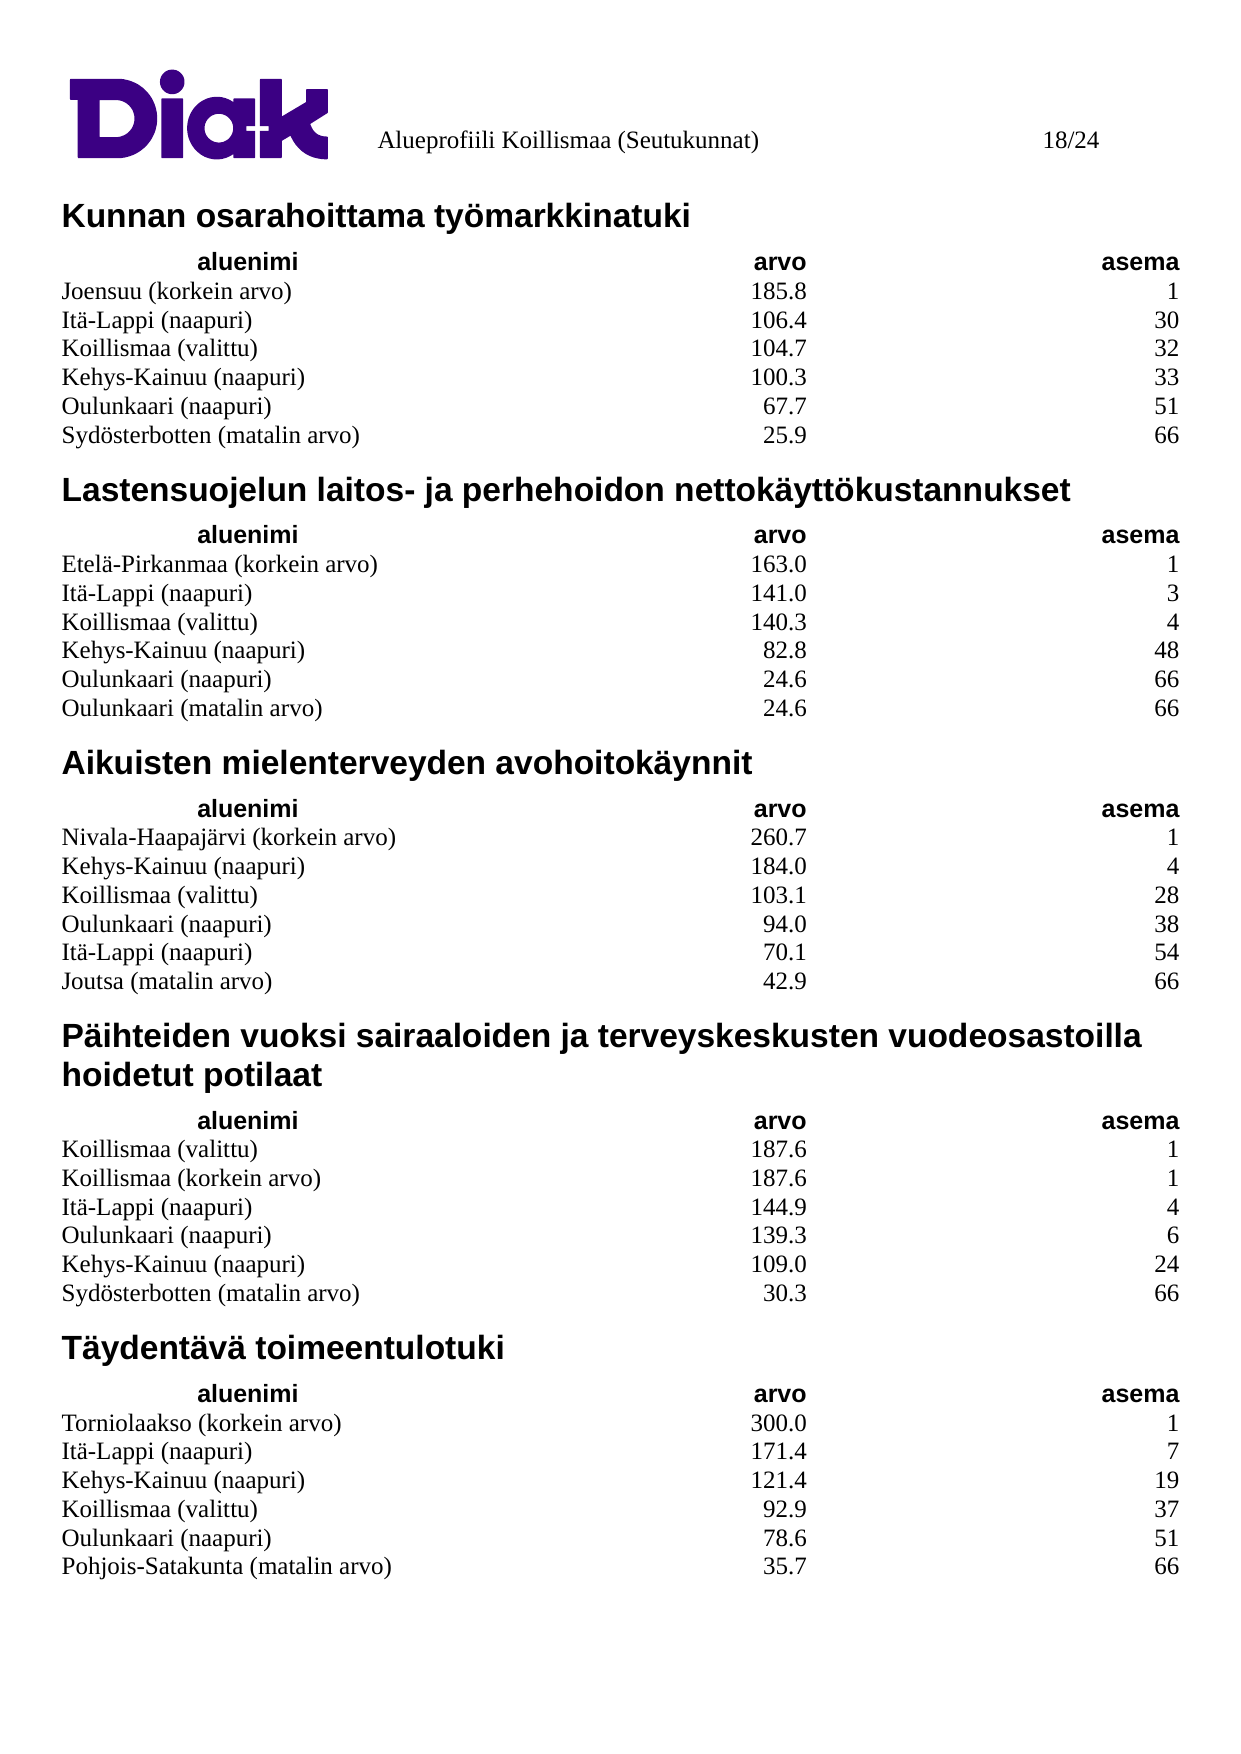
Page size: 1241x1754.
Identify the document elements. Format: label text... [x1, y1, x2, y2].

table_cell 4 [806, 851, 1179, 880]
table_cell 66 [806, 1278, 1179, 1307]
table_cell Sydösterbotten (matalin arvo) [61, 1278, 434, 1307]
table_header arvo [434, 1106, 806, 1134]
table_cell 32 [806, 334, 1179, 362]
table_cell 30.3 [434, 1278, 806, 1307]
table_cell 260.7 [434, 823, 806, 851]
table_cell 185.8 [434, 276, 806, 305]
table_cell 184.0 [434, 851, 806, 880]
table_cell 35.7 [434, 1551, 806, 1580]
table_header aluenimi [61, 521, 434, 549]
table_cell Koillismaa (valittu) [61, 334, 434, 362]
table_cell 139.3 [434, 1221, 806, 1249]
table_cell Nivala-Haapajärvi (korkein arvo) [61, 823, 434, 851]
table_cell Kehys-Kainuu (naapuri) [61, 851, 434, 880]
table_header asema [806, 1379, 1179, 1408]
table_header asema [806, 1106, 1179, 1134]
table_cell 66 [806, 693, 1179, 722]
table_cell Sydösterbotten (matalin arvo) [61, 420, 434, 448]
table_cell Kehys-Kainuu (naapuri) [61, 1249, 434, 1278]
table_cell 1 [806, 276, 1179, 305]
table_cell 140.3 [434, 607, 806, 636]
table_header arvo [434, 521, 806, 549]
table_cell 171.4 [434, 1436, 806, 1465]
table_cell 66 [806, 664, 1179, 693]
table_cell 51 [806, 1523, 1179, 1551]
table_cell 19 [806, 1465, 1179, 1494]
table_cell Etelä-Pirkanmaa (korkein arvo) [61, 549, 434, 578]
table_header aluenimi [61, 794, 434, 822]
table_cell Kehys-Kainuu (naapuri) [61, 1465, 434, 1494]
table_cell 37 [806, 1494, 1179, 1523]
table_cell Oulunkaari (matalin arvo) [61, 693, 434, 722]
table_cell 104.7 [434, 334, 806, 362]
table_cell 25.9 [434, 420, 806, 448]
table_cell 48 [806, 636, 1179, 664]
table_cell 38 [806, 909, 1179, 937]
table_cell 163.0 [434, 549, 806, 578]
table_cell 54 [806, 938, 1179, 966]
table_cell 6 [806, 1221, 1179, 1249]
subtitle Lastensuojelun laitos- ja perhehoidon nettokäyttökustannukset [61, 469, 1179, 508]
table_cell 28 [806, 880, 1179, 909]
table_header asema [806, 521, 1179, 549]
table_cell 66 [806, 420, 1179, 448]
table_cell 66 [806, 1551, 1179, 1580]
table_cell Itä-Lappi (naapuri) [61, 578, 434, 607]
table_cell 121.4 [434, 1465, 806, 1494]
table_cell 100.3 [434, 362, 806, 391]
table_cell 1 [806, 823, 1179, 851]
subtitle Päihteiden vuoksi sairaaloiden ja terveyskeskusten vuodeosastoilla hoidetut potilaat [61, 1016, 1179, 1093]
table_header aluenimi [61, 1106, 434, 1134]
table_cell 1 [806, 1408, 1179, 1436]
table_header arvo [434, 247, 806, 276]
table_cell 103.1 [434, 880, 806, 909]
table_header asema [806, 794, 1179, 822]
table_cell 94.0 [434, 909, 806, 937]
table_cell 3 [806, 578, 1179, 607]
table_cell Kehys-Kainuu (naapuri) [61, 362, 434, 391]
table_cell 66 [806, 966, 1179, 995]
table_cell 24.6 [434, 693, 806, 722]
table_cell Oulunkaari (naapuri) [61, 664, 434, 693]
table_cell 30 [806, 305, 1179, 333]
table_cell 1 [806, 549, 1179, 578]
table_cell Koillismaa (valittu) [61, 1134, 434, 1163]
table_cell 4 [806, 1192, 1179, 1221]
table_cell Koillismaa (korkein arvo) [61, 1163, 434, 1192]
table_cell Oulunkaari (naapuri) [61, 1523, 434, 1551]
table_cell Joutsa (matalin arvo) [61, 966, 434, 995]
table_cell Itä-Lappi (naapuri) [61, 1436, 434, 1465]
table_cell Pohjois-Satakunta (matalin arvo) [61, 1551, 434, 1580]
subtitle Aikuisten mielenterveyden avohoitokäynnit [61, 743, 1179, 781]
table_cell Itä-Lappi (naapuri) [61, 305, 434, 333]
subtitle Kunnan osarahoittama työmarkkinatuki [61, 196, 1179, 235]
table_cell 42.9 [434, 966, 806, 995]
table_cell Koillismaa (valittu) [61, 607, 434, 636]
table_cell 106.4 [434, 305, 806, 333]
table_cell Itä-Lappi (naapuri) [61, 1192, 434, 1221]
table_cell Itä-Lappi (naapuri) [61, 938, 434, 966]
table_cell Kehys-Kainuu (naapuri) [61, 636, 434, 664]
table_cell 24.6 [434, 664, 806, 693]
table_cell Oulunkaari (naapuri) [61, 1221, 434, 1249]
table_cell 67.7 [434, 391, 806, 420]
table_header aluenimi [61, 247, 434, 276]
table_cell 4 [806, 607, 1179, 636]
table_cell Koillismaa (valittu) [61, 1494, 434, 1523]
table_cell 144.9 [434, 1192, 806, 1221]
table_cell 82.8 [434, 636, 806, 664]
table_cell 92.9 [434, 1494, 806, 1523]
table_cell 141.0 [434, 578, 806, 607]
table_cell 187.6 [434, 1163, 806, 1192]
table_cell 7 [806, 1436, 1179, 1465]
table_cell 1 [806, 1134, 1179, 1163]
table_cell 109.0 [434, 1249, 806, 1278]
table_header aluenimi [61, 1379, 434, 1408]
table_cell Koillismaa (valittu) [61, 880, 434, 909]
table_cell Oulunkaari (naapuri) [61, 391, 434, 420]
table_cell 33 [806, 362, 1179, 391]
table_cell 1 [806, 1163, 1179, 1192]
table_cell 78.6 [434, 1523, 806, 1551]
table_cell 51 [806, 391, 1179, 420]
table_header arvo [434, 1379, 806, 1408]
table_cell 24 [806, 1249, 1179, 1278]
subtitle Täydentävä toimeentulotuki [61, 1328, 1179, 1366]
table_cell Oulunkaari (naapuri) [61, 909, 434, 937]
table_cell Joensuu (korkein arvo) [61, 276, 434, 305]
table_cell 300.0 [434, 1408, 806, 1436]
table_cell 187.6 [434, 1134, 806, 1163]
table_header asema [806, 247, 1179, 276]
table_header arvo [434, 794, 806, 822]
table_cell Torniolaakso (korkein arvo) [61, 1408, 434, 1436]
table_cell 70.1 [434, 938, 806, 966]
